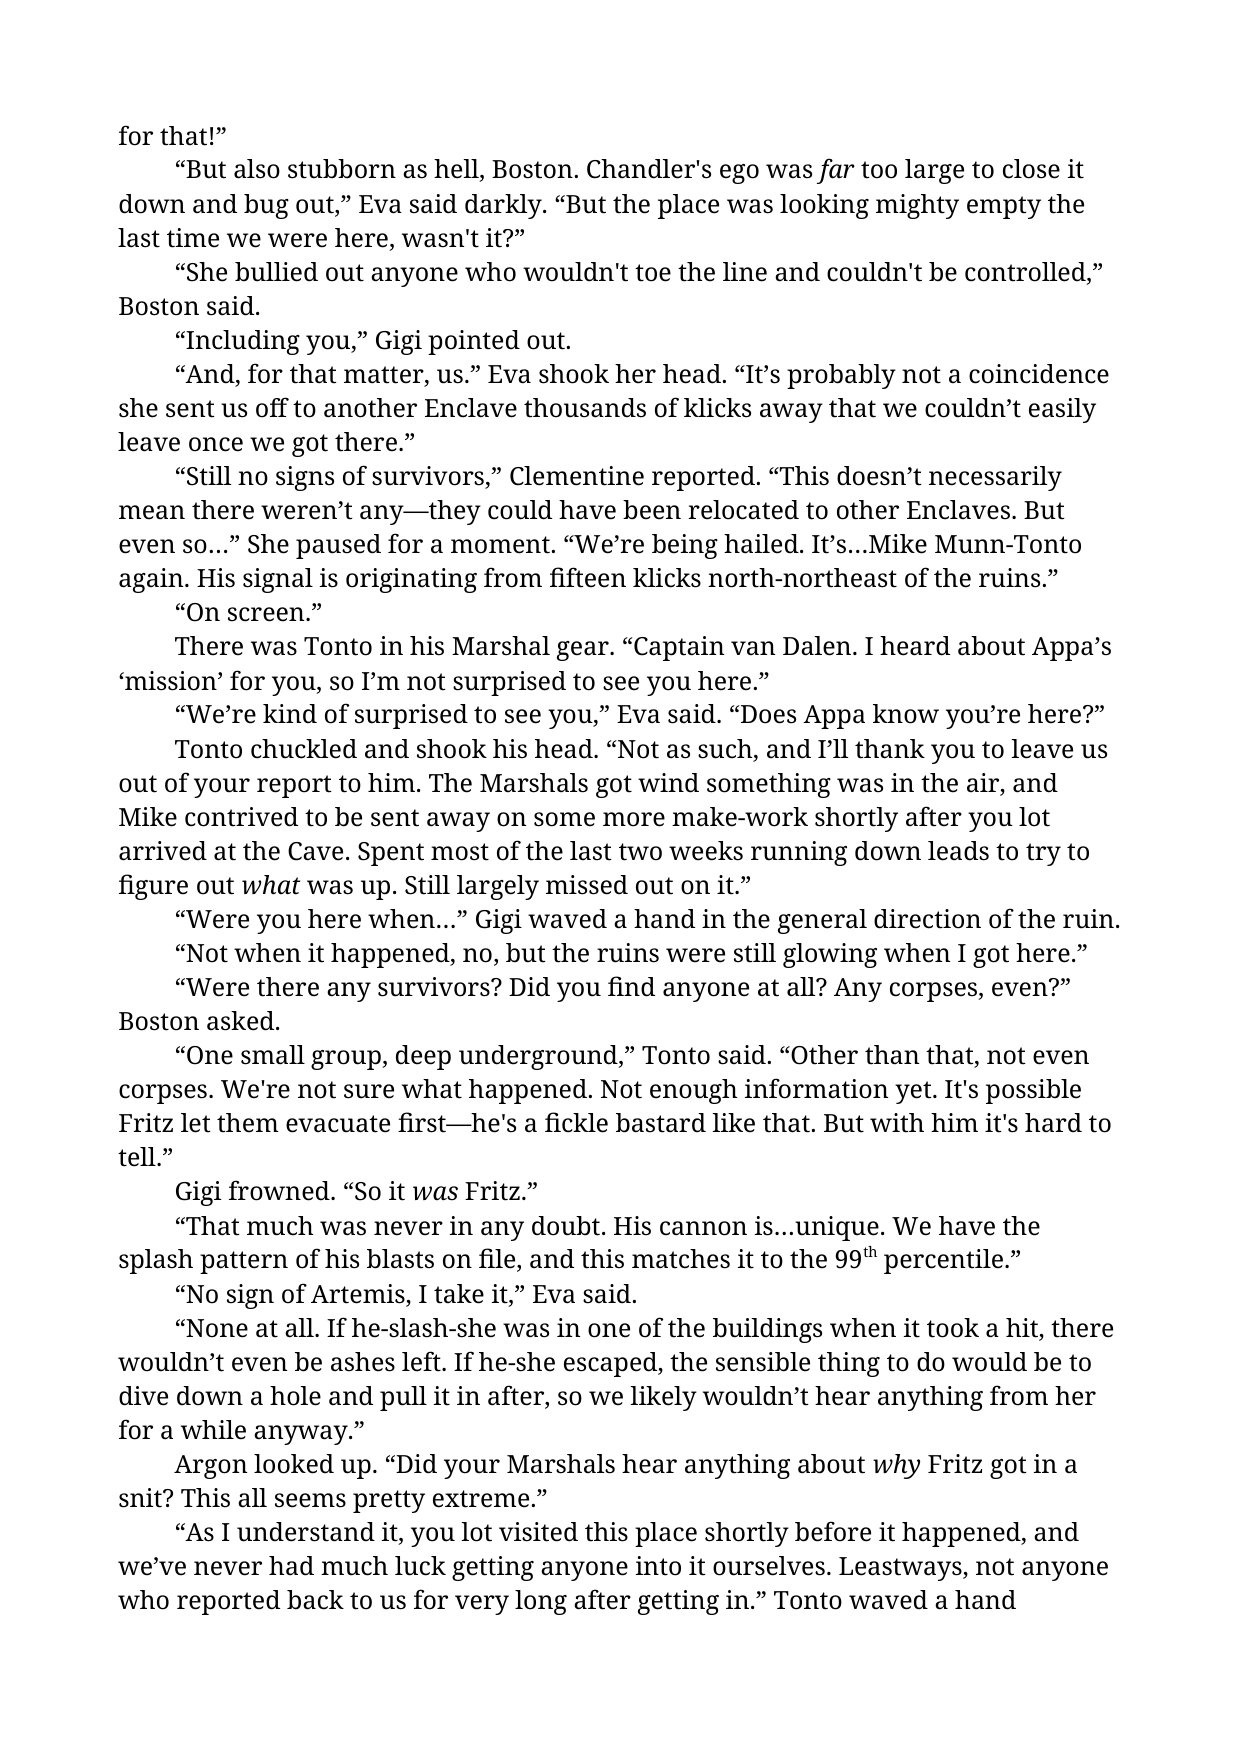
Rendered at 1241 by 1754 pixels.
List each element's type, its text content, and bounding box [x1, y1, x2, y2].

text “None at all. If he-slash-she was in one of the buildings when it took a hit, there wouldn’t even be ashes left. If he-she escaped, the sensible thing to do would be to dive down a hole and pull it in after, so we likely wouldn’t hear anything from her for a while anyway.” [118, 1310, 1122, 1447]
text “As I understand it, you lot visited this place shortly before it happened, and we’ve never had much luck getting anyone into it ourselves. Leastways, not anyone who reported back to us for very long after getting in.” Tonto waved a hand [118, 1515, 1122, 1617]
text Gigi frowned. “So it was Fritz.” [118, 1174, 1122, 1208]
text “On screen.” [118, 595, 1122, 629]
text “That much was never in any doubt. His cannon is…unique. We have the splash pattern of his blasts on file, and this matches it to the 99th percentile.” [118, 1208, 1122, 1276]
text “Still no signs of survivors,” Clementine reported. “This doesn’t necessarily mean there weren’t any—they could have been relocated to other Enclaves. But even so…” She paused for a moment. “We’re being hailed. It’s…Mike Munn-Tonto again. His signal is originating from fifteen klicks north-northeast of the ruins.” [118, 459, 1122, 595]
text “She bullied out anyone who wouldn't toe the line and couldn't be controlled,” Boston said. [118, 254, 1122, 322]
text “And, for that matter, us.” Eva shook her head. “It’s probably not a coincidence she sent us off to another Enclave thousands of klicks away that we couldn’t easily leave once we got there.” [118, 357, 1122, 459]
text “We’re kind of surprised to see you,” Eva said. “Does Appa know you’re here?” [118, 697, 1122, 731]
text “But also stubborn as hell, Boston. Chandler's ego was far too large to close it down and bug out,” Eva said darkly. “But the place was looking mighty empty the last time we were here, wasn't it?” [118, 152, 1122, 254]
text “Including you,” Gigi pointed out. [118, 322, 1122, 357]
text “Were you here when…” Gigi waved a hand in the general direction of the ruin. [118, 902, 1122, 936]
text “Were there any survivors? Did you find anyone at all? Any corpses, even?” Boston asked. [118, 970, 1122, 1038]
text There was Tonto in his Marshal gear. “Captain van Dalen. I heard about Appa’s ‘mission’ for you, so I’m not surprised to see you here.” [118, 629, 1122, 697]
text for that!” [118, 118, 1122, 152]
text Tonto chuckled and shook his head. “Not as such, and I’ll thank you to leave us out of your report to him. The Marshals got wind something was in the air, and Mike contrived to be sent away on some more make-work shortly after you lot arrived at the Cave. Spent most of the last two weeks running down leads to try to figure out what was up. Still largely missed out on it.” [118, 731, 1122, 902]
text “Not when it happened, no, but the ruins were still glowing when I got here.” [118, 936, 1122, 970]
text “No sign of Artemis, I take it,” Eva said. [118, 1276, 1122, 1310]
text “One small group, deep underground,” Tonto said. “Other than that, not even corpses. We're not sure what happened. Not enough information yet. It's possible Fritz let them evacuate first—he's a fickle bastard like that. But with him it's hard to tell.” [118, 1038, 1122, 1174]
text Argon looked up. “Did your Marshals hear anything about why Fritz got in a snit? This all seems pretty extreme.” [118, 1447, 1122, 1515]
